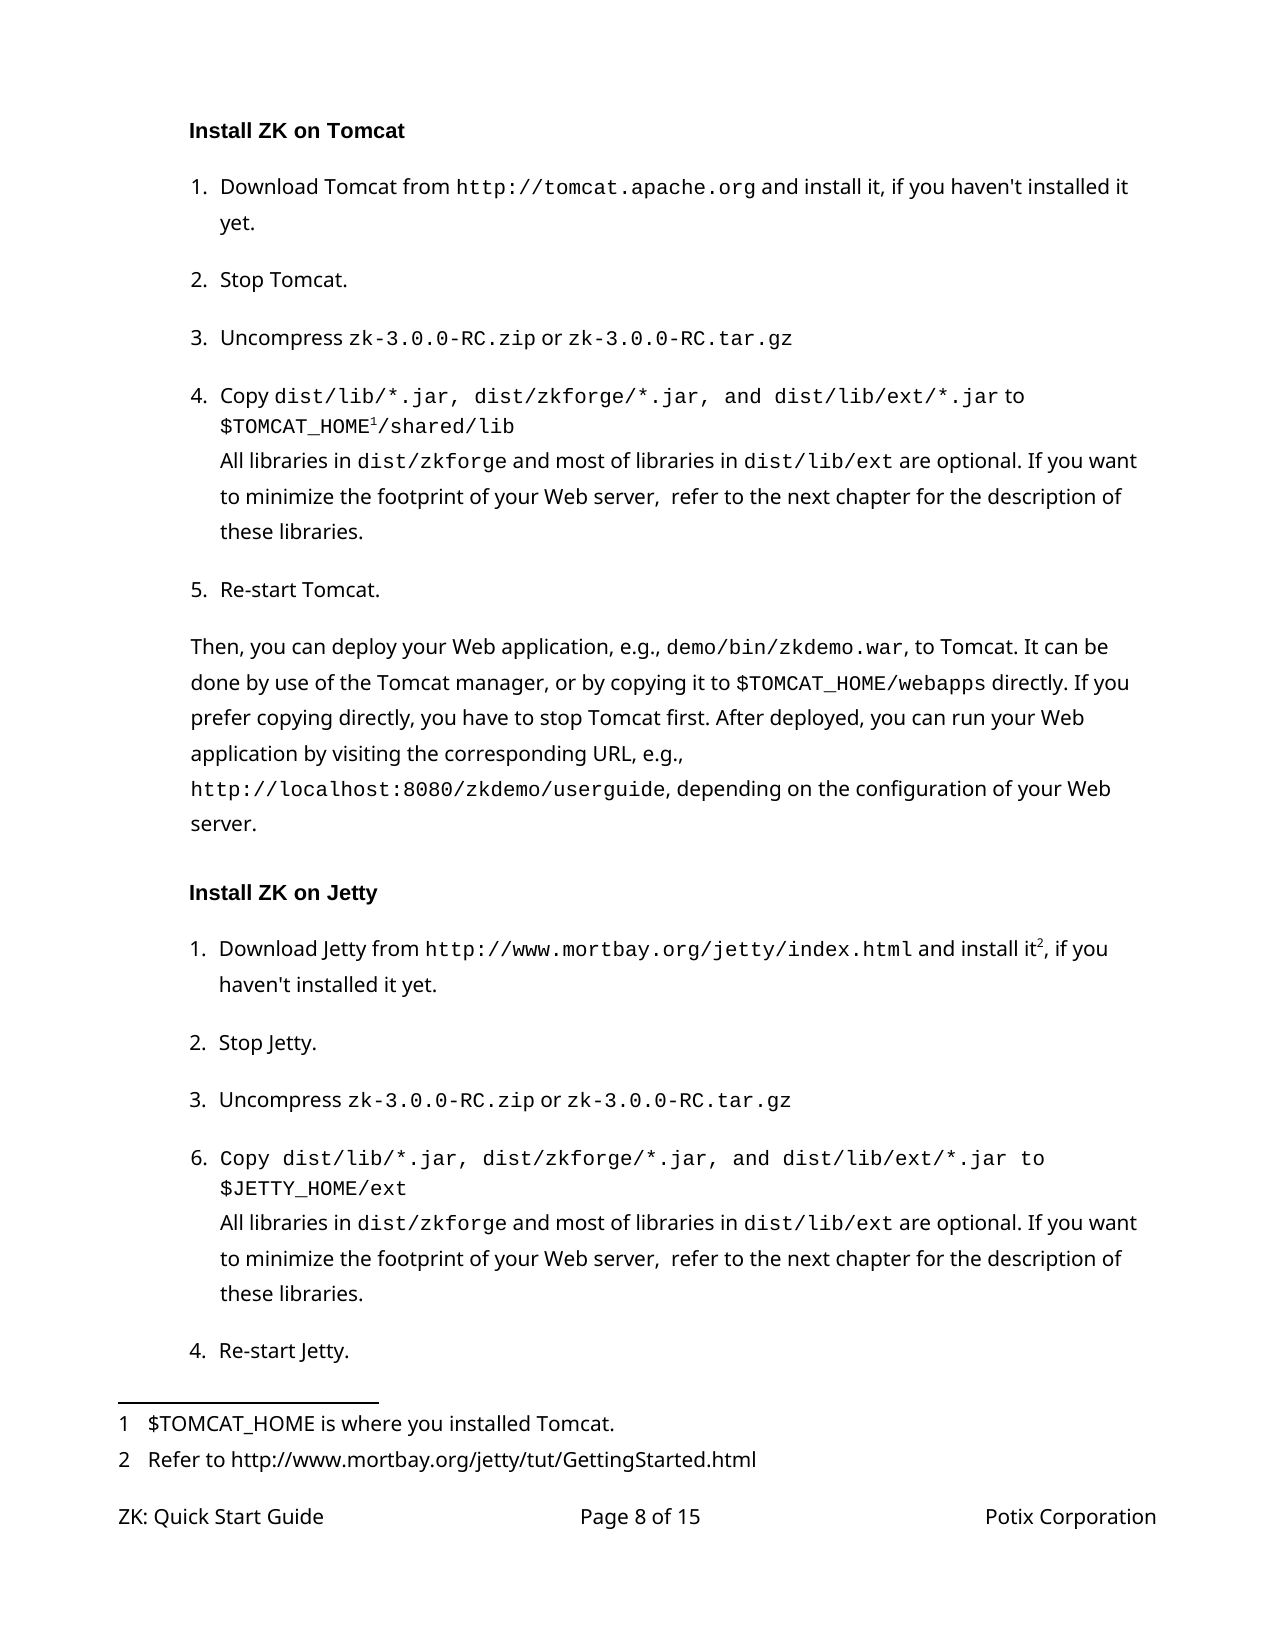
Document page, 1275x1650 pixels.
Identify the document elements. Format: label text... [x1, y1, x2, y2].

list Copy dist/lib/*.jar, dist/zkforge/*.jar, and dist/lib/ext/*.jar to $JETTY_HOME/ext All libraries in dist/zkforge and most of libraries in dist/lib/ext are optional. If you want to minimize the footprint of your Web server, refer to the next chapter for the description of these libraries. [190, 1143, 1157, 1307]
list Stop Jetty. [189, 1028, 1157, 1056]
list Uncompress zk-3.0.0-RC.zip or zk-3.0.0-RC.tar.gz [189, 1085, 1157, 1114]
list Re-start Jetty. [189, 1337, 1157, 1365]
list Download Tomcat from http://tomcat.apache.org and install it, if you haven't installed it yet. [190, 172, 1157, 236]
list $TOMCAT_HOME is where you installed Tomcat. [118, 1409, 1157, 1438]
list Refer to http://www.mortbay.org/jetty/tut/GettingStarted.html [118, 1445, 1157, 1473]
list Re-start Tomcat. [190, 575, 1157, 603]
text Then, you can deploy your Web application, e.g., demo/bin/zkdemo.war, to Tomcat. It can be done by use of the Tomcat manager, or by copying it to $TOMCAT_HOME/webapps directly. If you prefer copying directly, you have to stop Tomcat first. After deployed, you can run your Web application by visiting the corresponding URL, e.g., http://localhost:8080/zkdemo/userguide, depending on the configuration of your Web server. [190, 632, 1157, 838]
list Stop Tomcat. [190, 266, 1157, 294]
list Copy dist/lib/*.jar, dist/zkforge/*.jar, and dist/lib/ext/*.jar to $TOMCAT_HOME/shared/lib All libraries in dist/zkforge and most of libraries in dist/lib/ext are optional. If you want to minimize the footprint of your Web server, refer to the next chapter for the description of these libraries. [190, 381, 1157, 545]
list Uncompress zk-3.0.0-RC.zip or zk-3.0.0-RC.tar.gz [190, 323, 1157, 352]
subtitle Install ZK on Tomcat [189, 118, 1157, 143]
subtitle Install ZK on Jetty [189, 880, 1157, 905]
list Download Jetty from http://www.mortbay.org/jetty/index.html and install it, if you haven't installed it yet. [189, 934, 1157, 998]
